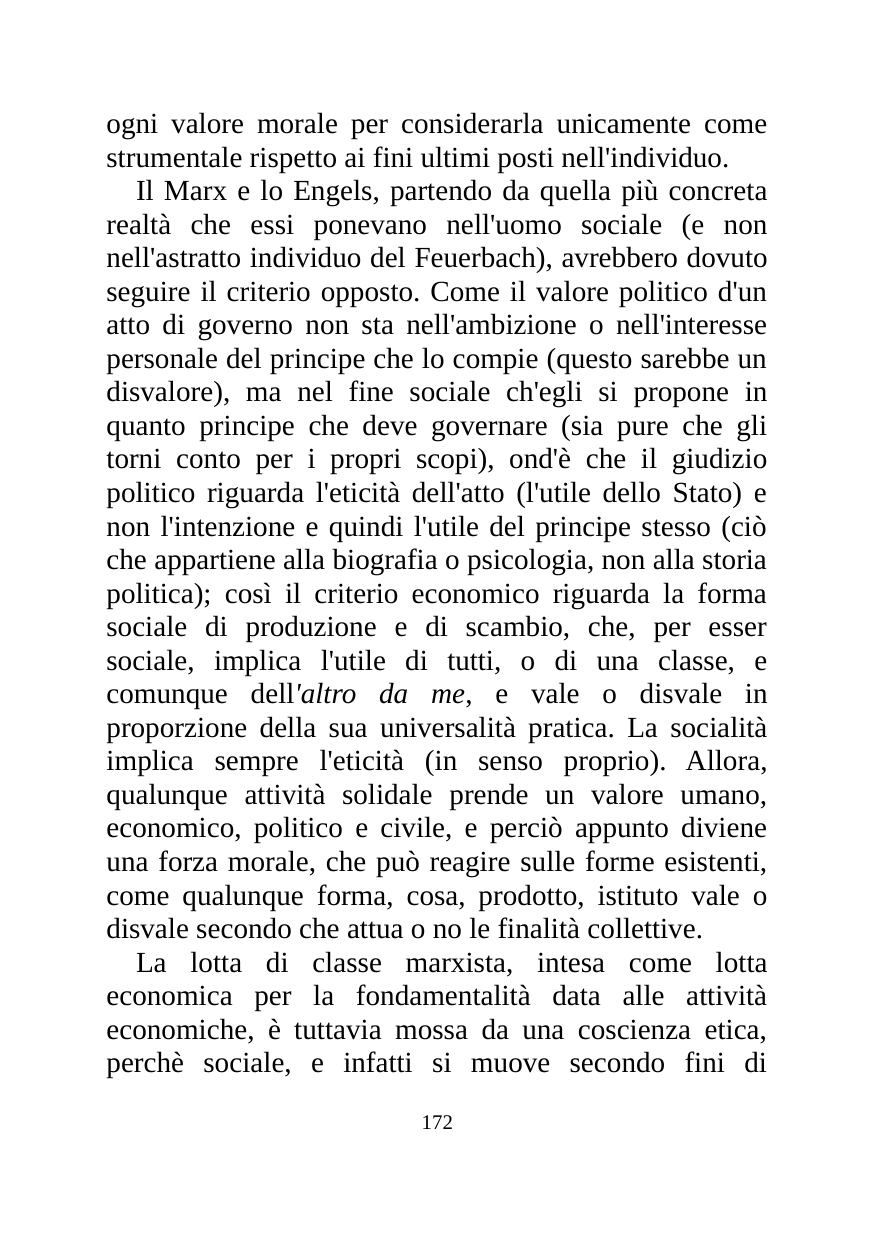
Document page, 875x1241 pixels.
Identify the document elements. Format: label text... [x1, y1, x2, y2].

text Il Marx e lo Engels, partendo da quella più concreta realtà che essi ponevano nell'uomo sociale (e non nell'astratto individuo del Feuerbach), avrebbero dovuto seguire il criterio opposto. Come il valore politico d'un atto di governo non sta nell'ambizione o nell'interesse personale del principe che lo compie (questo sarebbe un disvalore), ma nel fine sociale ch'egli si propone in quanto principe che deve governare (sia pure che gli torni conto per i propri scopi), ond'è che il giudizio politico riguarda l'eticità dell'atto (l'utile dello Stato) e non l'intenzione e quindi l'utile del principe stesso (ciò che appartiene alla biografia o psicologia, non alla storia politica); così il criterio economico riguarda la forma sociale di produzione e di scambio, che, per esser sociale, implica l'utile di tutti, o di una classe, e comunque dell'altro da me, e vale o disvale in proporzione della sua universalità pratica. La socialità implica sempre l'eticità (in senso proprio). Allora, qualunque attività solidale prende un valore umano, economico, politico e civile, e perciò appunto diviene una forza morale, che può reagire sulle forme esistenti, come qualunque forma, cosa, prodotto, istituto vale o disvale secondo che attua o no le finalità collettive. [106, 173, 768, 945]
text ogni valore morale per considerarla unicamente come strumentale rispetto ai fini ultimi posti nell'individuo. [106, 106, 768, 173]
text La lotta di classe marxista, intesa come lotta economica per la fondamentalità data alle attività economiche, è tuttavia mossa da una coscienza etica, perchè sociale, e infatti si muove secondo fini di [106, 945, 768, 1079]
